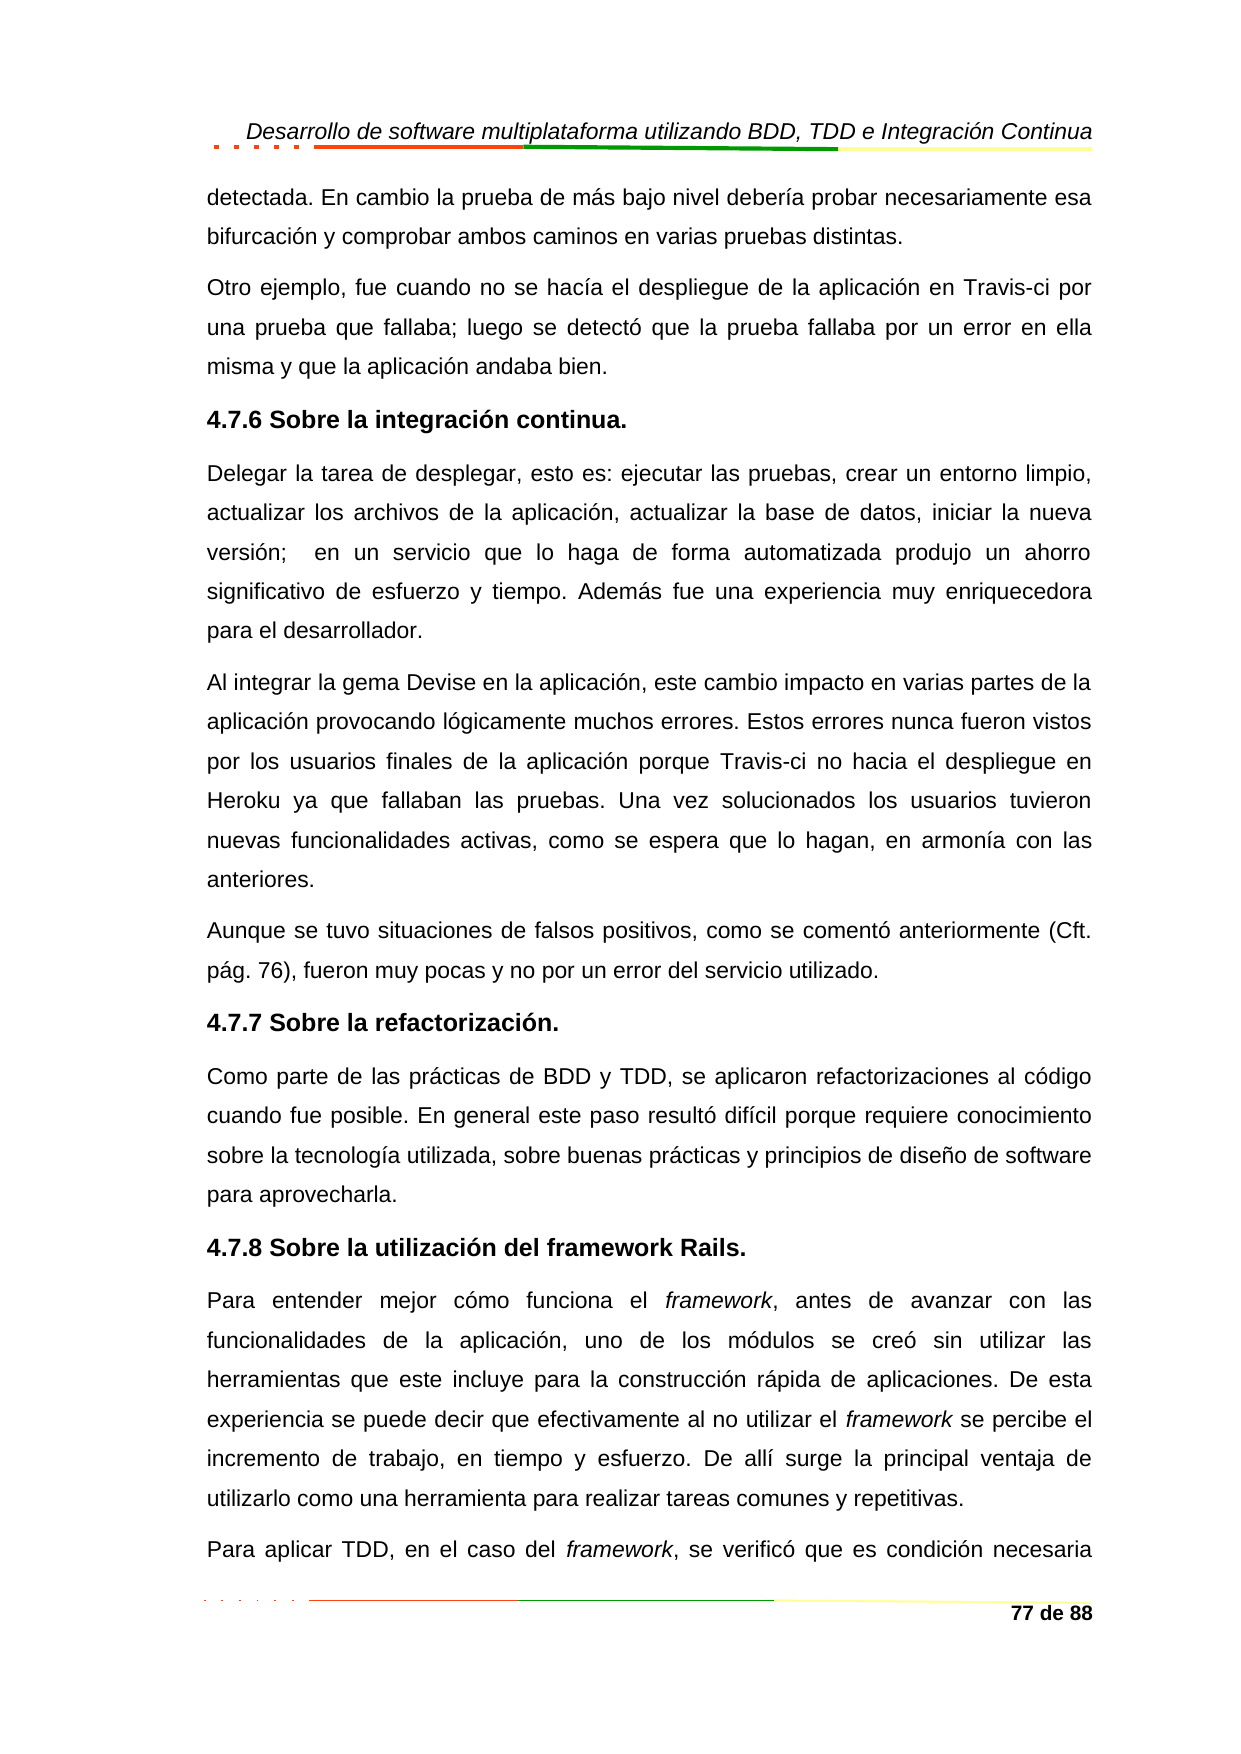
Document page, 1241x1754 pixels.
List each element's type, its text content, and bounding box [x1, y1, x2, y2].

list 4.7.7 Sobre la refactorización. [207, 1008, 1093, 1037]
list Otro ejemplo, fue cuando no se hacía el despliegue de la aplicación en Travis-ci por una prueba que fallaba; luego se detectó que la prueba fallaba por un error en ella misma y que la aplicación andaba bien. [207, 274, 1093, 380]
list 4.7.8 Sobre la utilización del framework Rails. [207, 1233, 1093, 1261]
list Como parte de las prácticas de BDD y TDD, se aplicaron refactorizaciones al código cuando fue posible. En general este paso resultó difícil porque requiere conocimiento sobre la tecnología utilizada, sobre buenas prácticas y principios de diseño de software para aprovecharla. [207, 1063, 1093, 1208]
list detectada. En cambio la prueba de más bajo nivel debería probar necesariamente esa bifurcación y comprobar ambos caminos en varias pruebas distintas. [207, 184, 1093, 249]
list Para entender mejor cómo funciona el framework, antes de avanzar con las funcionalidades de la aplicación, uno de los módulos se creó sin utilizar las herramientas que este incluye para la construcción rápida de aplicaciones. De esta experiencia se puede decir que efectivamente al no utilizar el framework se percibe el incremento de trabajo, en tiempo y esfuerzo. De allí surge la principal ventaja de utilizarlo como una herramienta para realizar tareas comunes y repetitivas. [207, 1287, 1093, 1511]
list Para aplicar TDD, en el caso del framework, se verificó que es condición necesaria [207, 1536, 1093, 1562]
list Al integrar la gema Devise en la aplicación, este cambio impacto en varias partes de la aplicación provocando lógicamente muchos errores. Estos errores nunca fueron vistos por los usuarios finales de la aplicación porque Travis-ci no hacia el despliegue en Heroku ya que fallaban las pruebas. Una vez solucionados los usuarios tuvieron nuevas funcionalidades activas, como se espera que lo hagan, en armonía con las anteriores. [207, 669, 1093, 892]
list 4.7.6 Sobre la integración continua. [207, 404, 1093, 433]
list Aunque se tuvo situaciones de falsos positivos, como se comentó anteriormente (Cft. pág. 76), fueron muy pocas y no por un error del servicio utilizado. [207, 917, 1093, 983]
list Delegar la tarea de desplegar, esto es: ejecutar las pruebas, crear un entorno limpio, actualizar los archivos de la aplicación, actualizar la base de datos, iniciar la nueva versión; en un servicio que lo haga de forma automatizada produjo un ahorro significativo de esfuerzo y tiempo. Además fue una experiencia muy enriquecedora para el desarrollador. [207, 459, 1093, 644]
